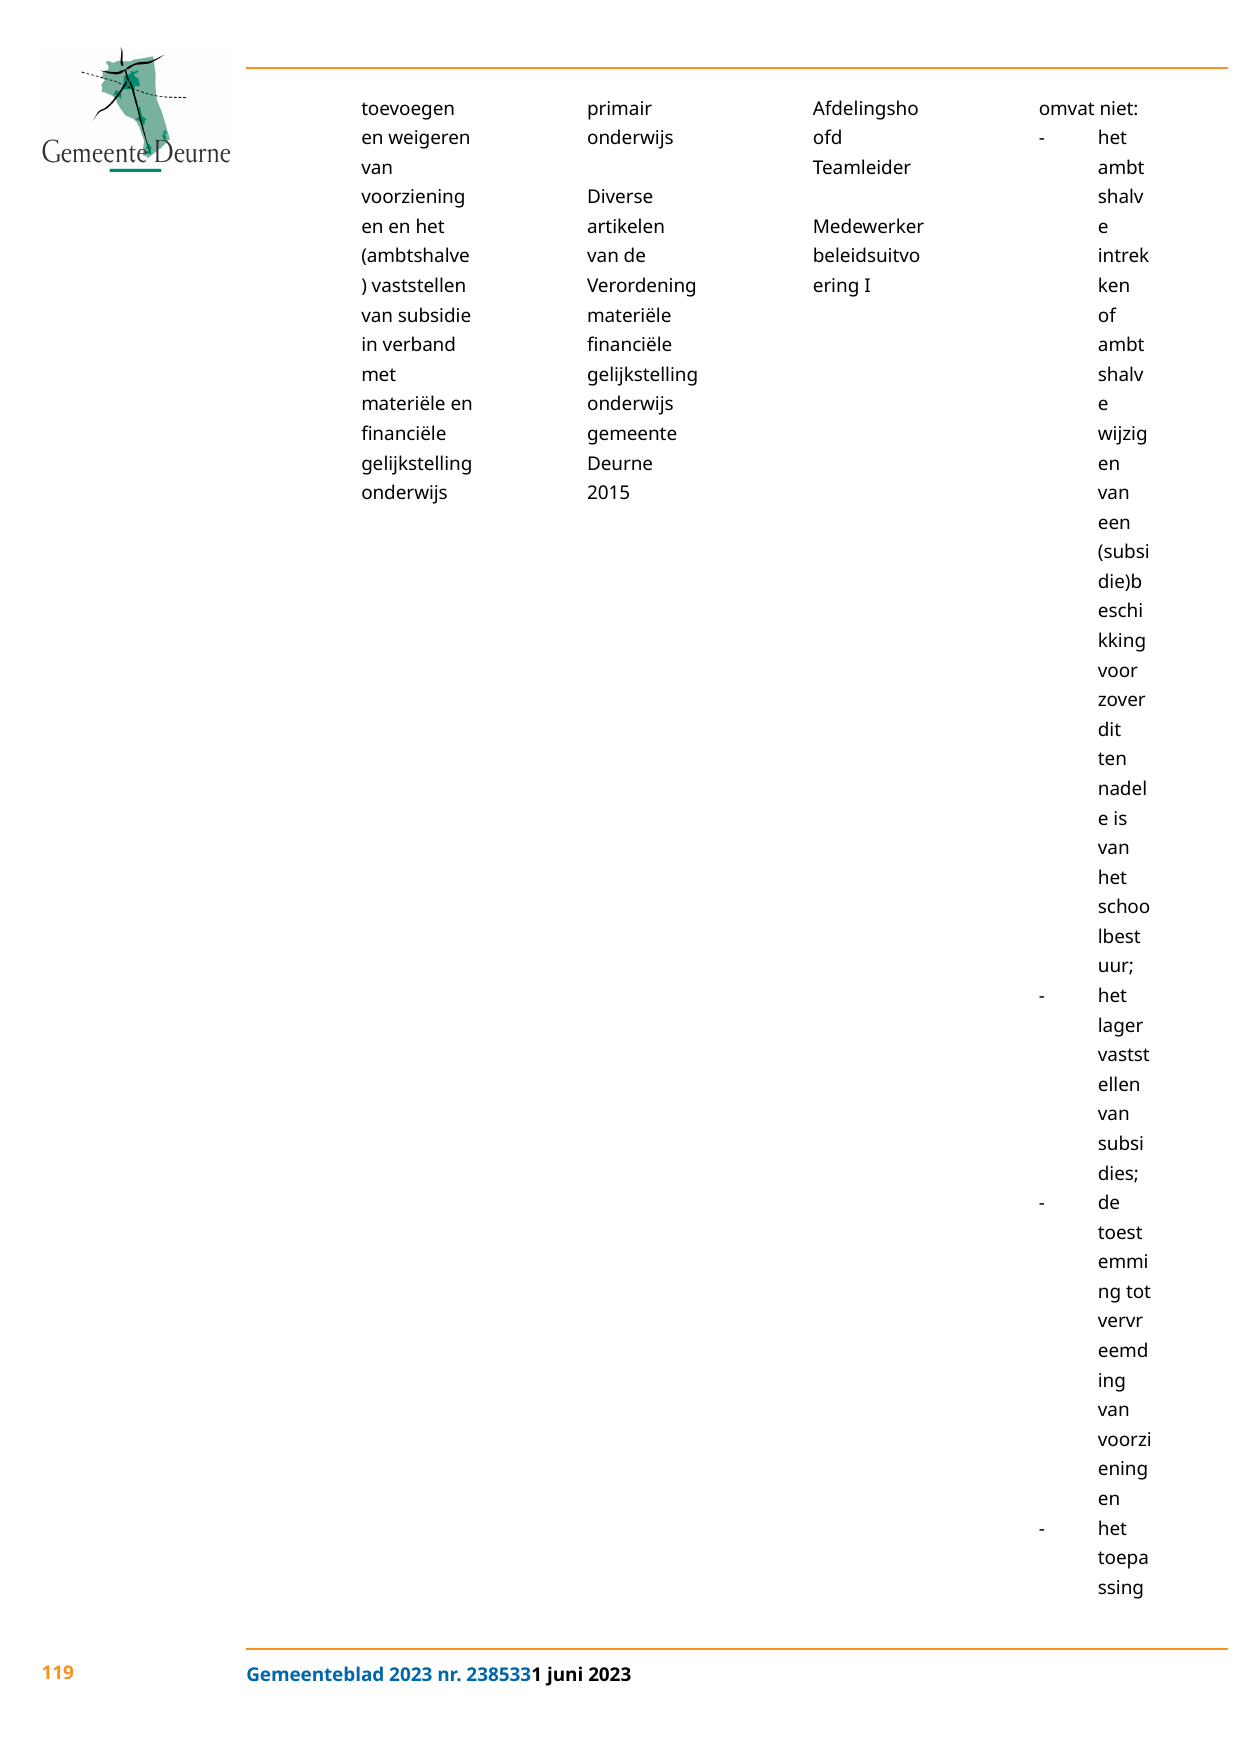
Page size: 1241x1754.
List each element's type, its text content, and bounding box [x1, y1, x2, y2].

table_cell [248, 95, 361, 1600]
table_cell [700, 95, 813, 1600]
table_cell Afdelingshoofd Teamleider Medewerker beleidsuitvoering I [813, 95, 926, 1600]
picture [41, 47, 231, 172]
table_cell toevoegen en weigeren van voorzieningen en het (ambtshalve) vaststellen van subsidie in verband met materiële en financiële gelijkstelling onderwijs [361, 95, 474, 1600]
table_cell omvat niet: het ambtshalve intrekken of ambtshalve wijzigen van een (subsidie)beschikking voor zover dit ten nadele is van het schoolbestuur; het lager vaststellen van subsidies; de toestemming tot vervreemding van voorzieningen het toepassing [1039, 95, 1152, 1600]
table_cell [926, 95, 1038, 1600]
table_cell primair onderwijs Diverse artikelen van de Verordening materiële financiële gelijkstelling onderwijs gemeente Deurne 2015 [587, 95, 700, 1600]
table_cell [474, 95, 587, 1600]
